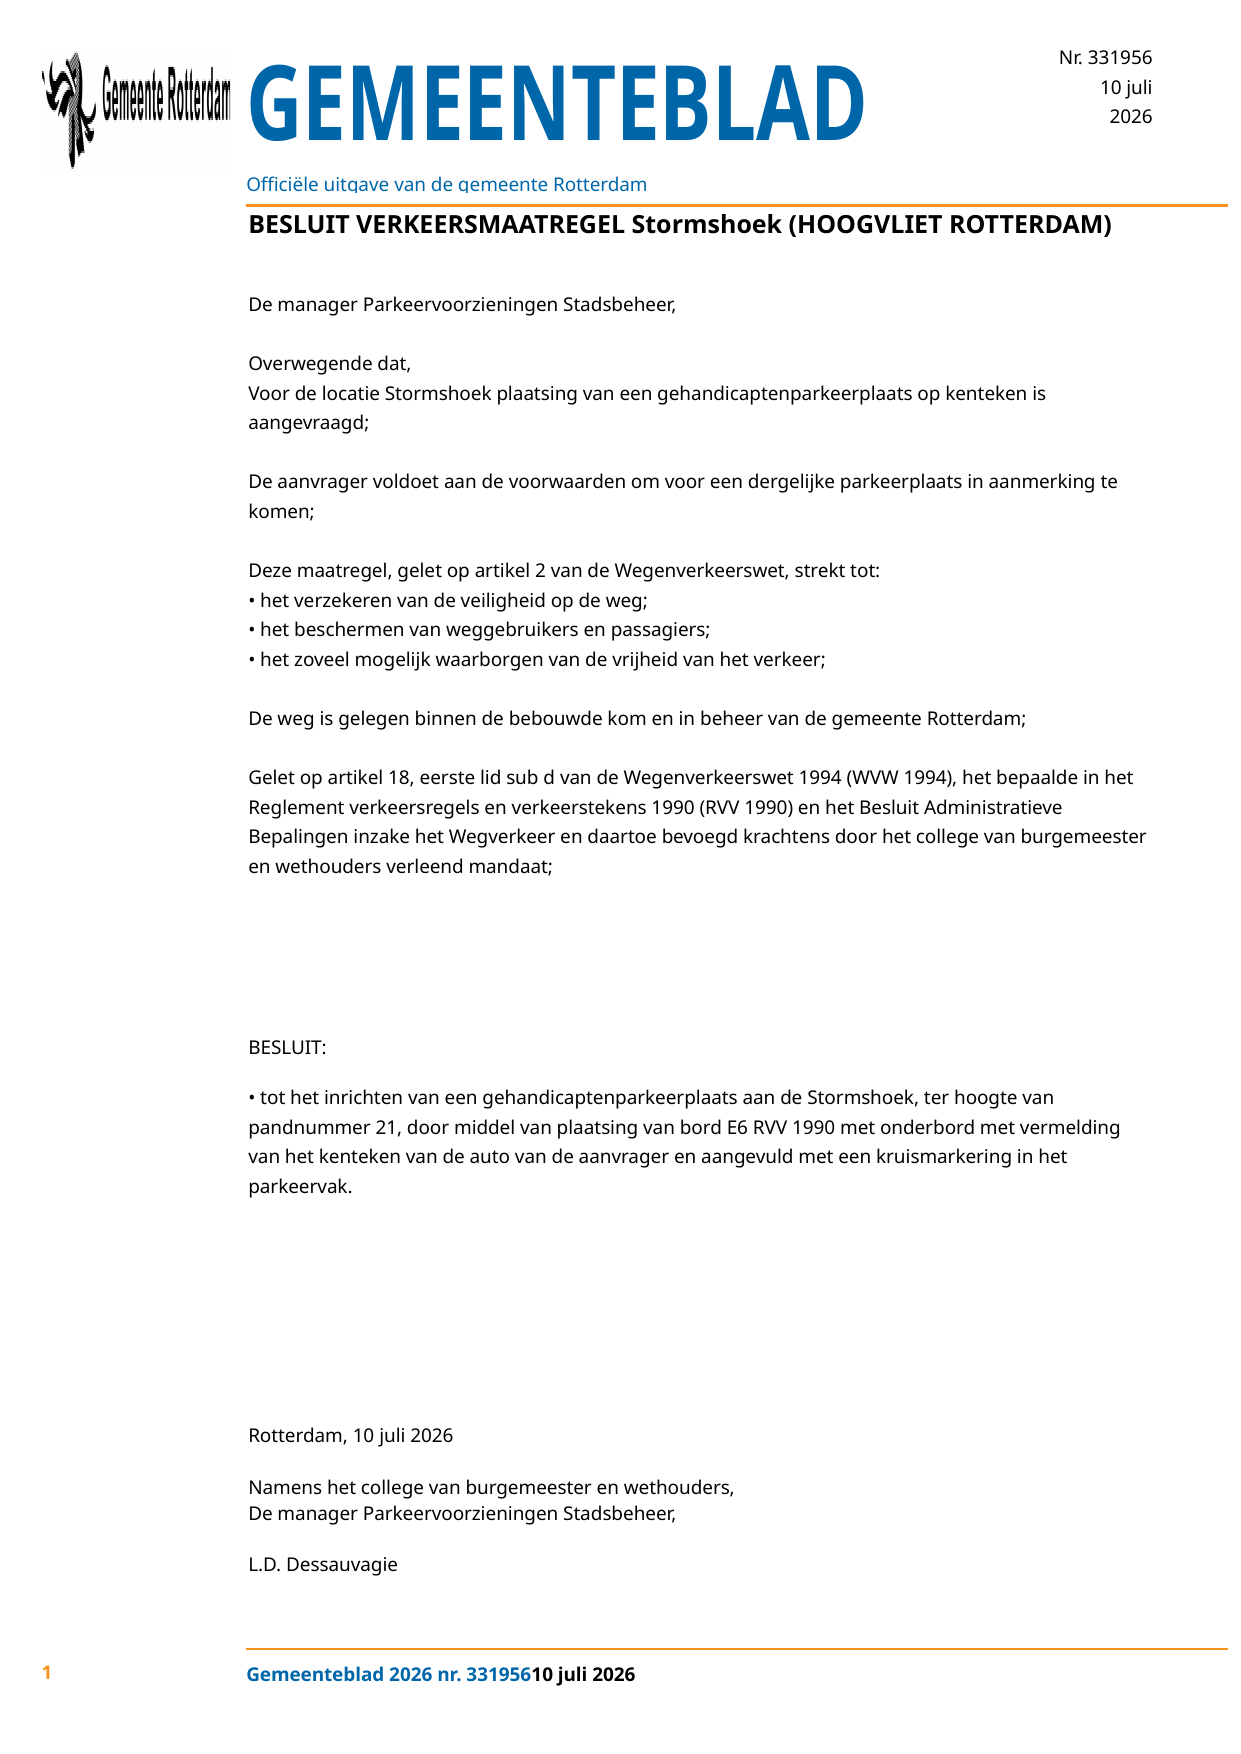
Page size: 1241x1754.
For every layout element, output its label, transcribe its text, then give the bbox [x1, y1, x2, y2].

text • het zoveel mogelijk waarborgen van de vrijheid van het verkeer; [248, 646, 1152, 672]
text Gelet op artikel 18, eerste lid sub d van de Wegenverkeerswet 1994 (WVW 1994), het bepaalde in het Reglement verkeersregels en verkeerstekens 1990 (RVV 1990) en het Besluit Administratieve Bepalingen inzake het Wegverkeer en daartoe bevoegd krachtens door het college van burgemeester en wethouders verleend mandaat; [248, 764, 1152, 879]
text Overwegende dat, [248, 350, 1152, 376]
text BESLUIT: [248, 1034, 1152, 1060]
picture [41, 47, 231, 172]
text Voor de locatie Stormshoek plaatsing van een gehandicaptenparkeerplaats op kenteken is aangevraagd; [248, 380, 1152, 435]
text L.D. Dessauvagie [248, 1551, 1152, 1577]
text Rotterdam, 10 juli 2026 [248, 1423, 1152, 1448]
text • het beschermen van weggebruikers en passagiers; [248, 616, 1152, 642]
text Namens het college van burgemeester en wethouders, [248, 1474, 1152, 1500]
text De weg is gelegen binnen de bebouwde kom en in beheer van de gemeente Rotterdam; [248, 705, 1152, 731]
text • het verzekeren van de veiligheid op de weg; [248, 587, 1152, 613]
text De aanvrager voldoet aan de voorwaarden om voor een dergelijke parkeerplaats in aanmerking te komen; [248, 468, 1152, 524]
text BESLUIT VERKEERSMAATREGEL Stormshoek (HOOGVLIET ROTTERDAM) [248, 207, 1152, 241]
text • tot het inrichten van een gehandicaptenparkeerplaats aan de Stormshoek, ter hoogte van pandnummer 21, door middel van plaatsing van bord E6 RVV 1990 met onderbord met vermelding van het kenteken van de auto van de aanvrager en aangevuld met een kruismarkering in het parkeervak. [248, 1084, 1152, 1199]
text De manager Parkeervoorzieningen Stadsbeheer, [248, 1500, 1152, 1526]
text De manager Parkeervoorzieningen Stadsbeheer, [248, 291, 1152, 317]
text Deze maatregel, gelet op artikel 2 van de Wegenverkeerswet, strekt tot: [248, 557, 1152, 583]
